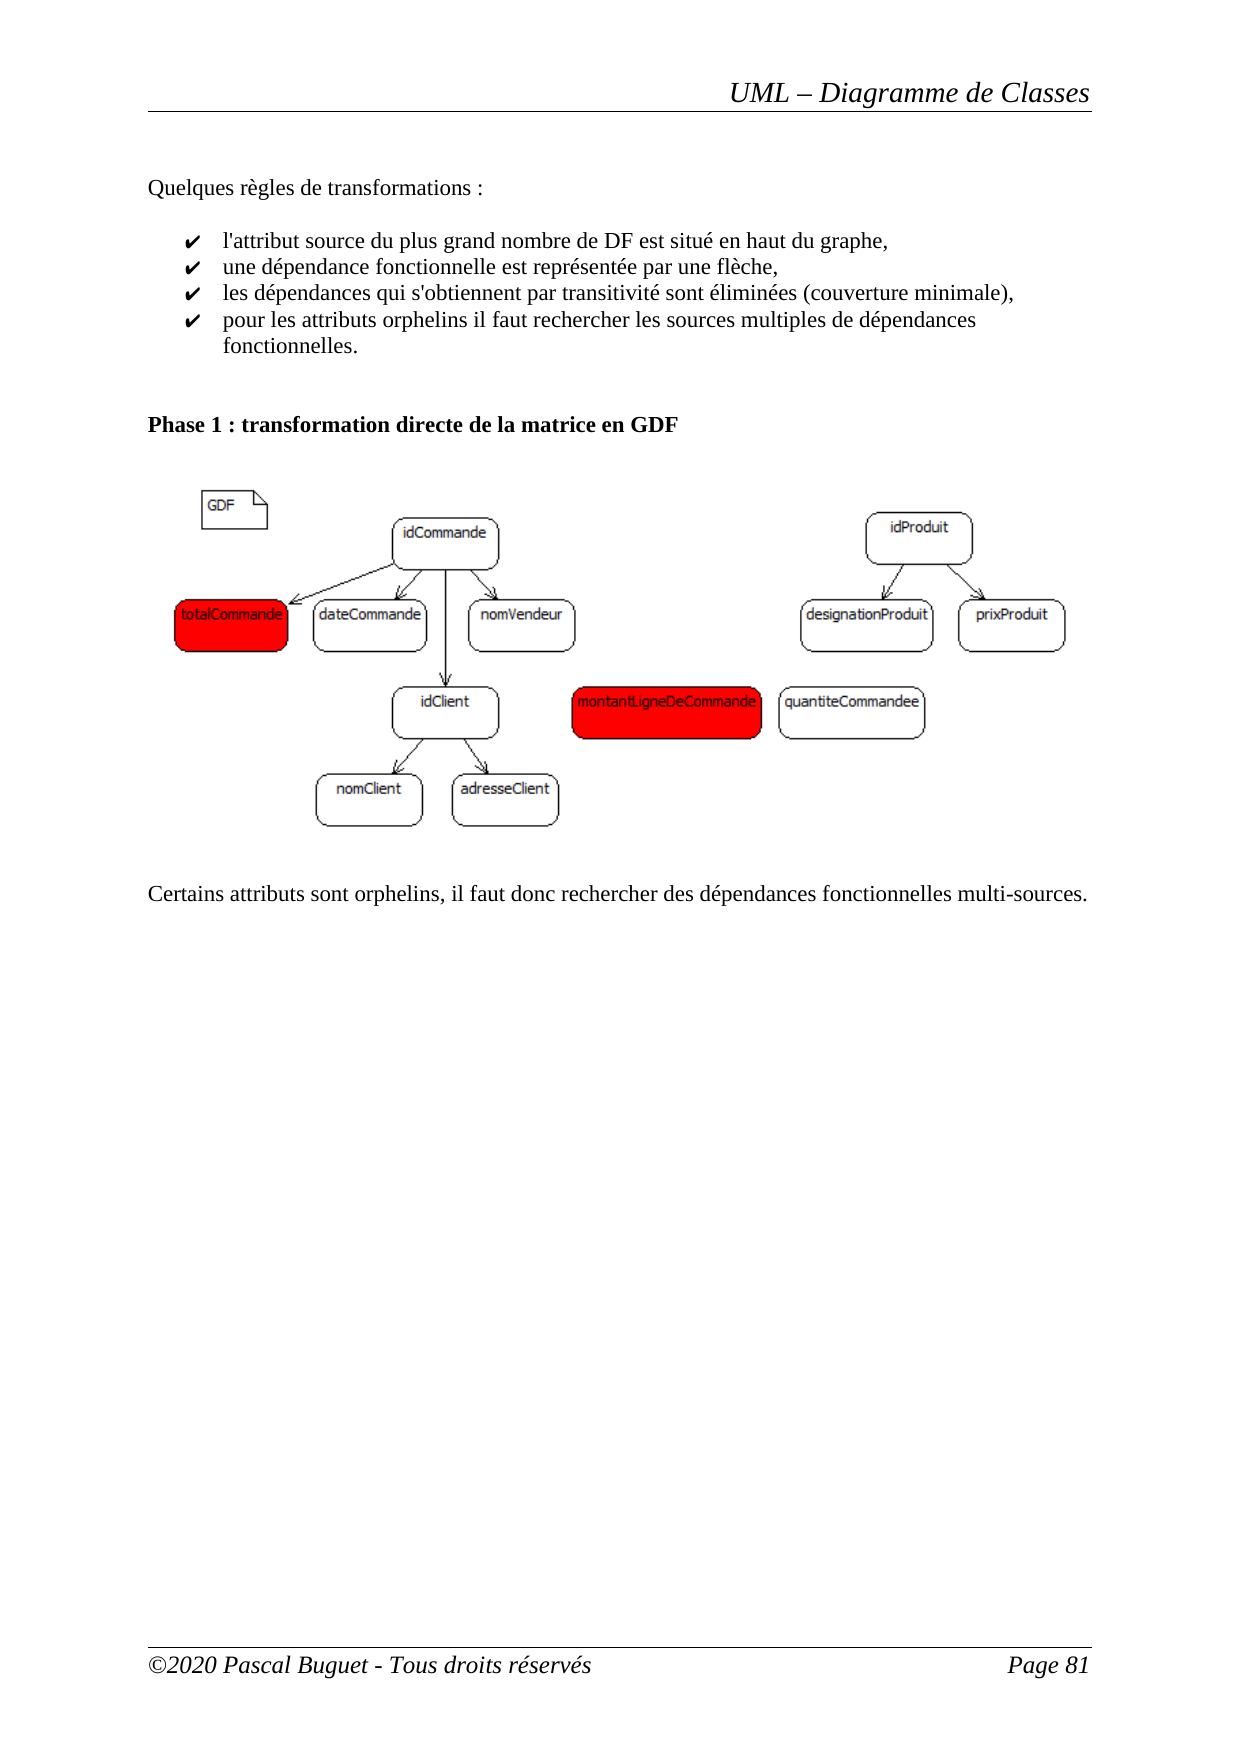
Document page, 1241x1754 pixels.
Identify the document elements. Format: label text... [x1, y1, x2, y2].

text Certains attributs sont orphelins, il faut donc rechercher des dépendances fonctionnelles multi-sources. [148, 880, 1092, 907]
picture [147, 463, 1093, 854]
list les dépendances qui s'obtiennent par transitivité sont éliminées (couverture minimale), [185, 279, 1092, 306]
text Phase 1 : transformation directe de la matrice en GDF [148, 411, 1092, 438]
list l'attribut source du plus grand nombre de DF est situé en haut du graphe, [185, 227, 1092, 253]
list une dépendance fonctionnelle est représentée par une flèche, [185, 253, 1092, 279]
text Quelques règles de transformations : [148, 174, 1092, 200]
list pour les attributs orphelins il faut rechercher les sources multiples de dépendances fonctionnelles. [185, 306, 1092, 358]
